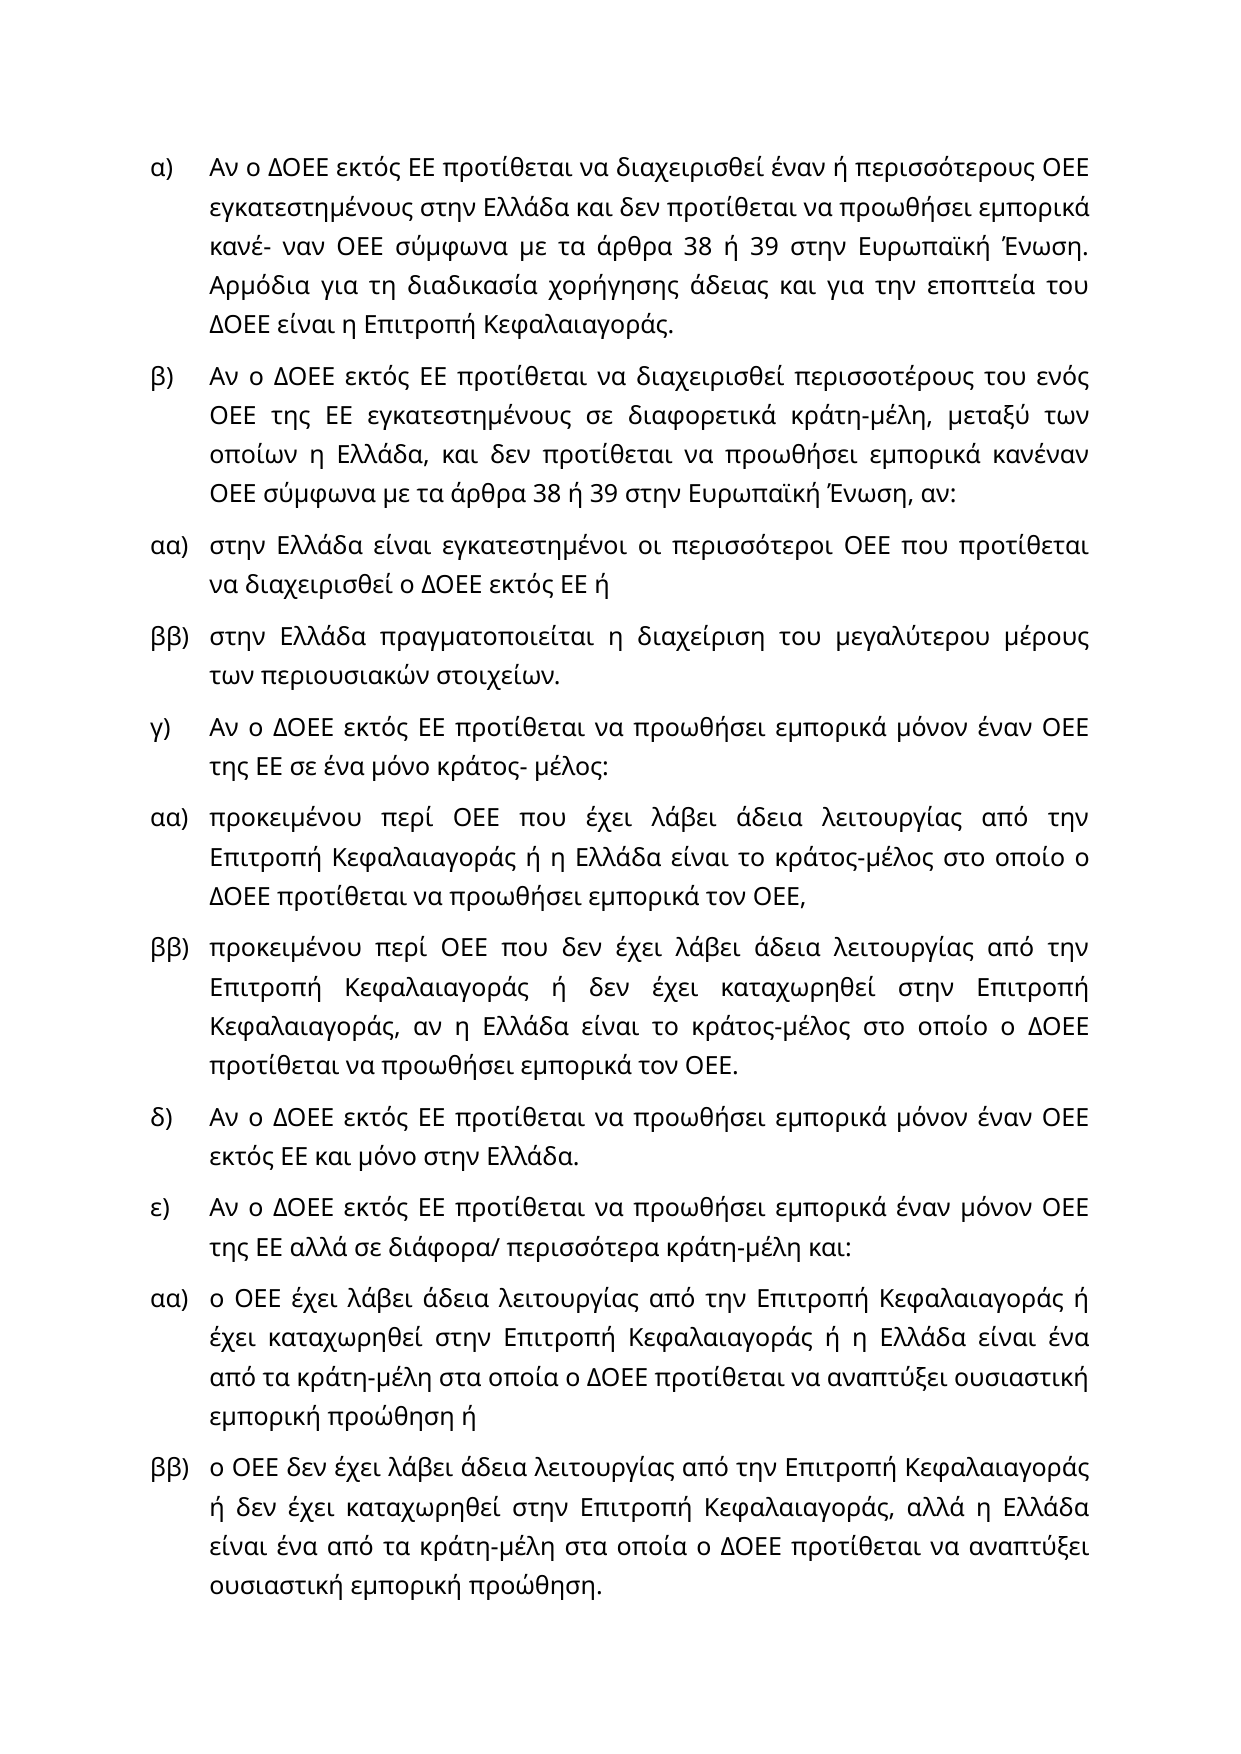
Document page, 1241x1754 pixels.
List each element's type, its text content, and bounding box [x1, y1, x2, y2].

list β) Αν ο ΔΟΕΕ εκτός ΕΕ προτίθεται να διαχειρισθεί περισσοτέρους του ενός ΟΕΕ της ΕΕ εγκατεστημένους σε διαφορετικά κράτη-μέλη, μεταξύ των οποίων η Ελλάδα, και δεν προτίθεται να προωθήσει εμπορικά κανέναν ΟΕΕ σύμφωνα με τα άρθρα 38 ή 39 στην Ευρωπαϊκή Ένωση, αν: [150, 358, 1090, 510]
list ββ) ο ΟΕΕ δεν έχει λάβει άδεια λειτουργίας από την Επιτροπή Κεφαλαιαγοράς ή δεν έχει καταχωρηθεί στην Επιτροπή Κεφαλαιαγοράς, αλλά η Ελλάδα είναι ένα από τα κράτη-μέλη στα οποία ο ΔΟΕΕ προτίθεται να αναπτύξει ουσιαστική εμπορική προώθηση. [150, 1450, 1090, 1602]
list α) Αν ο ΔΟΕΕ εκτός ΕΕ προτίθεται να διαχειρισθεί έναν ή περισσότερους ΟΕΕ εγκατεστημένους στην Ελλάδα και δεν προτίθεται να προωθήσει εμπορικά κανέ- ναν ΟΕΕ σύμφωνα με τα άρθρα 38 ή 39 στην Ευρωπαϊκή Ένωση. Αρμόδια για τη διαδικασία χορήγησης άδειας και για την εποπτεία του ΔΟΕΕ είναι η Επιτροπή Κεφαλαιαγοράς. [150, 150, 1090, 341]
list αα) προκειμένου περί ΟΕΕ που έχει λάβει άδεια λειτουργίας από την Επιτροπή Κεφαλαιαγοράς ή η Ελλάδα είναι το κράτος-μέλος στο οποίο ο ΔΟΕΕ προτίθεται να προωθήσει εμπορικά τον ΟΕΕ, [150, 800, 1090, 912]
list ββ) προκειμένου περί ΟΕΕ που δεν έχει λάβει άδεια λειτουργίας από την Eπιτροπή Κεφαλαιαγοράς ή δεν έχει καταχωρηθεί στην Επιτροπή Κεφαλαιαγοράς, αν η Ελλάδα είναι το κράτος-μέλος στο οποίο ο ΔΟΕΕ προτίθεται να προωθήσει εμπορικά τον ΟΕΕ. [150, 930, 1090, 1082]
list αα) στην Ελλάδα είναι εγκατεστημένοι οι περισσότεροι ΟΕΕ που προτίθεται να διαχειρισθεί ο ΔΟΕΕ εκτός ΕΕ ή [150, 527, 1090, 601]
list γ) Αν ο ΔΟΕΕ εκτός ΕΕ προτίθεται να προωθήσει εμπορικά μόνον έναν ΟΕΕ της ΕΕ σε ένα μόνο κράτος- μέλος: [150, 709, 1090, 782]
list δ) Αν ο ΔΟΕΕ εκτός ΕΕ προτίθεται να προωθήσει εμπορικά μόνον έναν ΟΕΕ εκτός ΕΕ και μόνο στην Ελλάδα. [150, 1099, 1090, 1172]
list ε) Αν ο ΔΟΕΕ εκτός ΕΕ προτίθεται να προωθήσει εμπορικά έναν μόνον ΟΕΕ της ΕΕ αλλά σε διάφορα/ περισσότερα κράτη-μέλη και: [150, 1190, 1090, 1263]
list αα) ο ΟΕΕ έχει λάβει άδεια λειτουργίας από την Επιτροπή Κεφαλαιαγοράς ή έχει καταχωρηθεί στην Επιτροπή Κεφαλαιαγοράς ή η Ελλάδα είναι ένα από τα κράτη-μέλη στα οποία ο ΔΟΕΕ προτίθεται να αναπτύξει ουσιαστική εμπορική προώθηση ή [150, 1281, 1090, 1432]
list ββ) στην Ελλάδα πραγματοποιείται η διαχείριση του μεγαλύτερου μέρους των περιουσιακών στοιχείων. [150, 618, 1090, 692]
